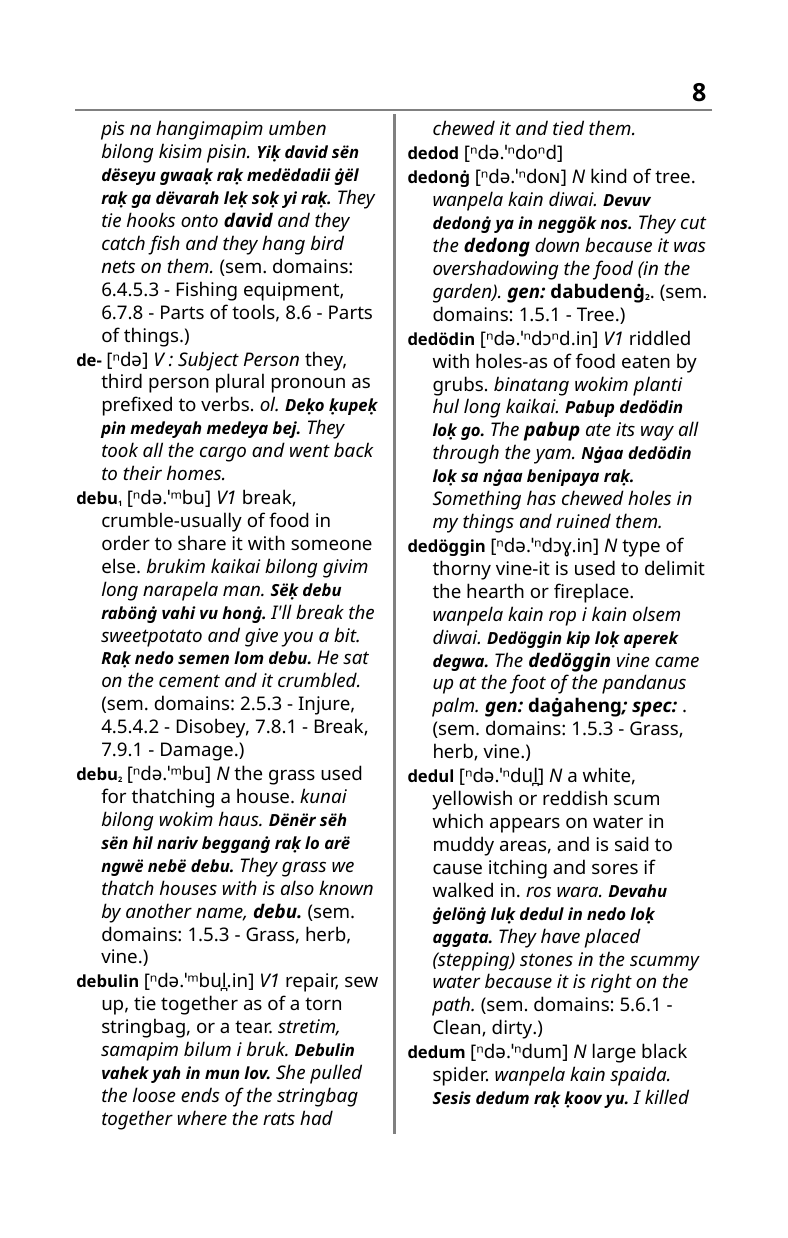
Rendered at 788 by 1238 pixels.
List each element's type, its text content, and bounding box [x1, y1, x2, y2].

text dedöggin [ⁿdə.ˈⁿdɔɣ.in] N type of thorny vine-it is used to delimit the hearth or fireplace. wanpela kain rop i kain olsem diwai. Dedöggin kip loḳ aperek degwa. The dedöggin vine came up at the foot of the pandanus palm. gen: daġaheng; spec: . (sem. domains: 1.5.3 - Grass, herb, vine.) [407, 531, 711, 761]
text dedödin [ⁿdə.ˈⁿdɔⁿd.in] V1 riddled with holes-as of food eaten by grubs. binatang wokim planti hul long kaikai. Pabup dedödin loḳ go. The pabup ate its way all through the yam. Nġaa dedödin loḳ sa nġaa benipaya raḳ. Something has chewed holes in my things and ruined them. [407, 324, 711, 531]
text dedum [ⁿdə.ˈⁿdum] N large black spider. wanpela kain spaida. Sesis dedum raḳ ḳoov yu. I killed [407, 1037, 711, 1109]
text debu2 [ⁿdə.ˈᵐbu] N the grass used for thatching a house. kunai bilong wokim haus. Dënër sëh sën hil nariv begganġ raḳ lo arë ngwë nebë debu. They grass we thatch houses with is also known by another name, debu. (sem. domains: 1.5.3 - Grass, herb, vine.) [76, 759, 380, 966]
text dedonġ [ⁿdə.ˈⁿdoɴ] N kind of tree. wanpela kain diwai. Devuv dedonġ ya in neggök nos. They cut the dedong down because it was overshadowing the food (in the garden). gen: dabudenġ2. (sem. domains: 1.5.1 - Tree.) [407, 162, 711, 324]
text pis na hangimapim umben bilong kisim pisin. Yiḳ david sën dëseyu gwaaḳ raḳ medëdadii ġël raḳ ga dëvarah leḳ soḳ yi raḳ. They tie hooks onto david and they catch fish and they hang bird nets on them. (sem. domains: 6.4.5.3 - Fishing equipment, 6.7.8 - Parts of tools, 8.6 - Parts of things.) [76, 115, 380, 344]
text debu1 [ⁿdə.ˈᵐbu] V1 break, crumble-usually of food in order to share it with someone else. brukim kaikai bilong givim long narapela man. Sëḳ debu rabönġ vahi vu honġ. I'll break the sweetpotato and give you a bit. Raḳ nedo semen lom debu. He sat on the cement and it crumbled. (sem. domains: 2.5.3 - Injure, 4.5.4.2 - Disobey, 7.8.1 - Break, 7.9.1 - Damage.) [76, 483, 380, 759]
text debulin [ⁿdə.ˈᵐbul̪.in] V1 repair, sew up, tie together as of a torn stringbag, or a tear. stretim, samapim bilum i bruk. Debulin vahek yah in mun lov. She pulled the loose ends of the stringbag together where the rats had [76, 966, 380, 1130]
text dedul [ⁿdə.ˈⁿdul̪] N a white, yellowish or reddish scum which appears on water in muddy areas, and is said to cause itching and sores if walked in. ros wara. Devahu ġelönġ luḳ dedul in nedo loḳ aggata. They have placed (stepping) stones in the scummy water because it is right on the path. (sem. domains: 5.6.1 - Clean, dirty.) [407, 761, 711, 1037]
text dedod [ⁿdə.ˈⁿdoⁿd] [407, 138, 711, 162]
text de- [ⁿdə] V : Subject Person they, third person plural pronoun as prefixed to verbs. ol. Deḳo ḳupeḳ pin medeyah medeya bej. They took all the cargo and went back to their homes. [76, 344, 380, 483]
text chewed it and tied them. [407, 115, 711, 138]
